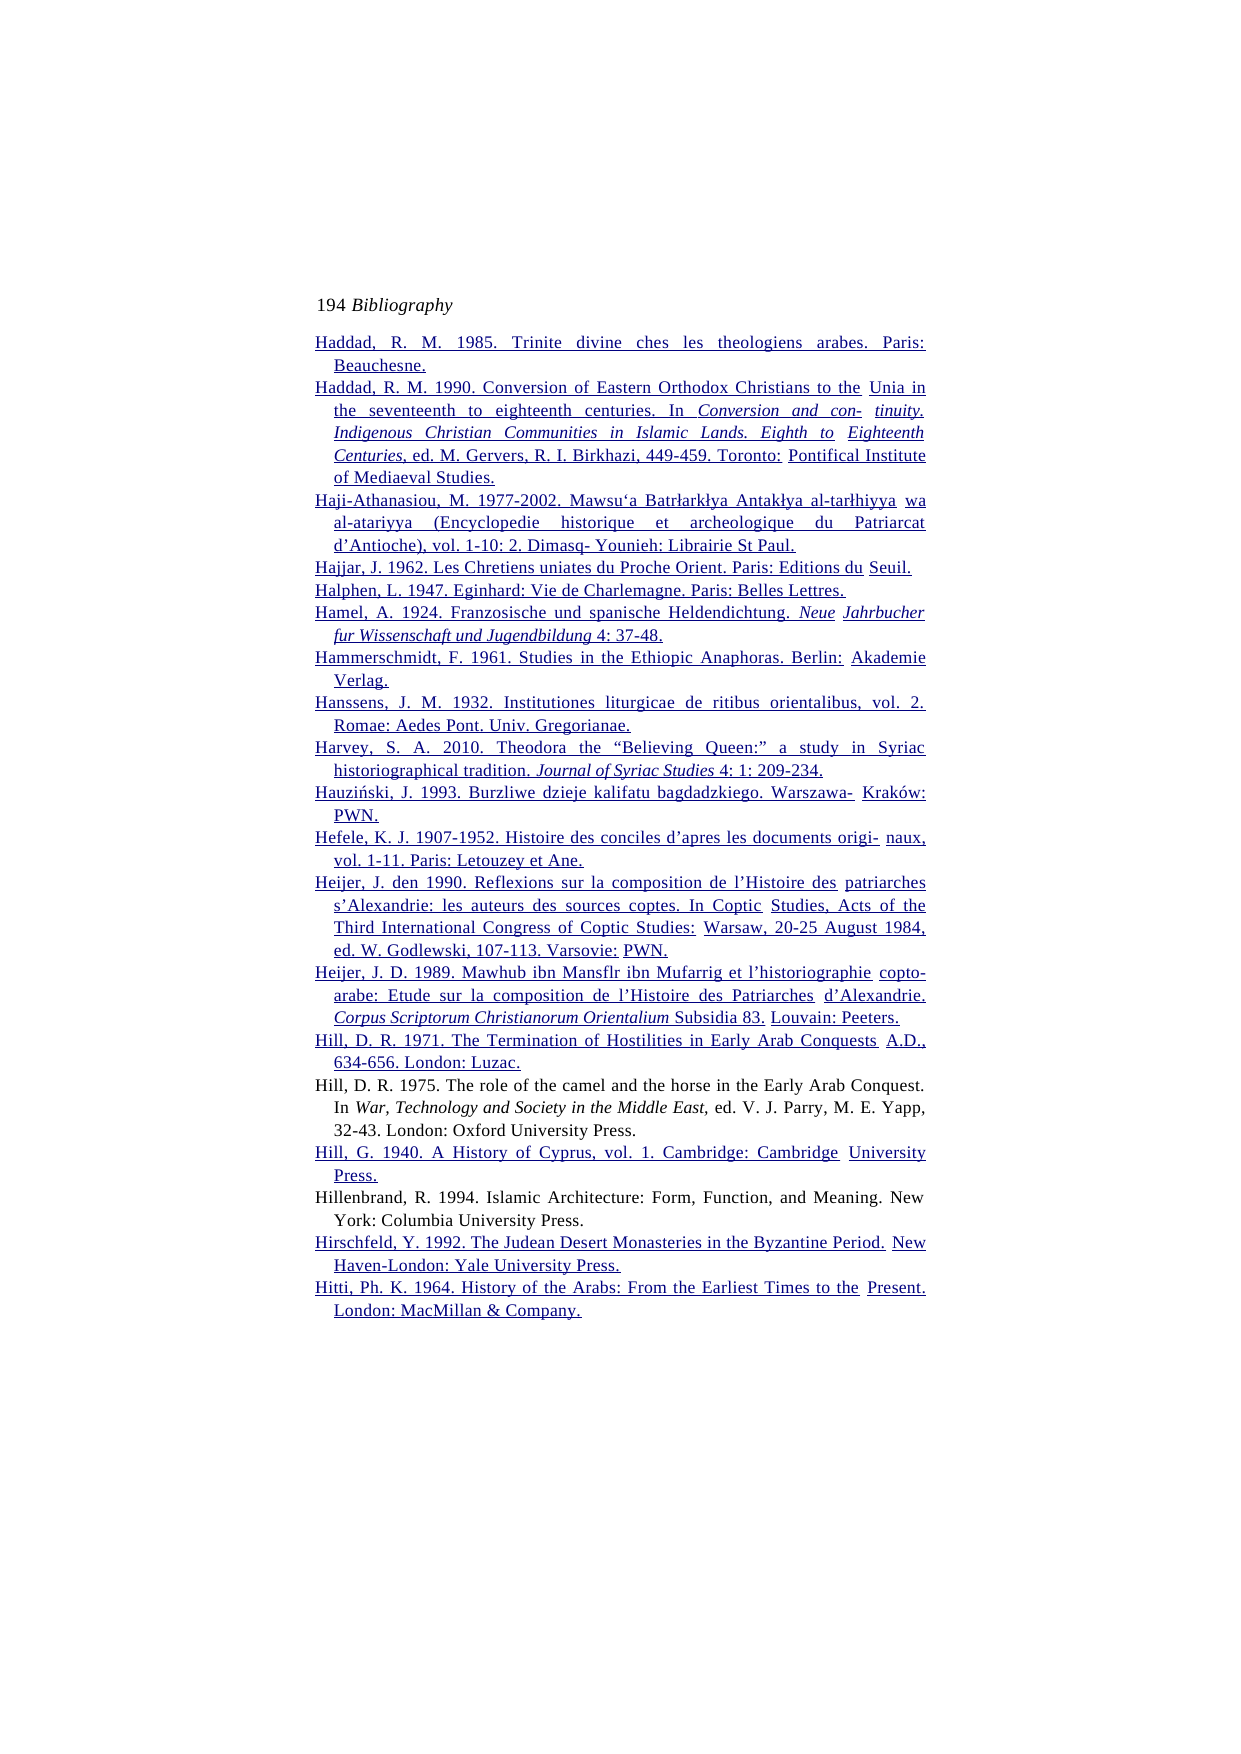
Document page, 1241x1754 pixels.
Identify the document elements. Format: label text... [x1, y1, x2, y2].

text Haji-Athanasiou, M. 1977-2002. Mawsu‘a Batrłarkłya Antakłya al-tarłhiyya wa al-atariyya (Encyclopedie historique et archeologique du Patriarcat d’Antioche), vol. 1-10: 2. Dimasq- Younieh: Librairie St Paul. [315, 488, 926, 556]
text Hill, D. R. 1971. The Termination of Hostilities in Early Arab Conquests A.D., 634-656. London: Luzac. [315, 1028, 926, 1073]
text Hauziński, J. 1993. Burzliwe dzieje kalifatu bagdadzkiego. Warszawa- Kraków: PWN. [315, 781, 926, 826]
text Heijer, J. den 1990. Reflexions sur la composition de l’Histoire des patriarches s’Alexandrie: les auteurs des sources coptes. In Coptic Studies, Acts of the Third International Congress of Coptic Studies: Warsaw, 20-25 August 1984, ed. W. Godlewski, 107-113. Varsovie: PWN. [315, 871, 926, 961]
text 194 Bibliography [316, 296, 481, 315]
text Haddad, R. M. 1985. Trinite divine ches les theologiens arabes. Paris: [315, 331, 926, 350]
text Heijer, J. D. 1989. Mawhub ibn Mansflr ibn Mufarrig et l’historiographie copto-arabe: Etude sur la composition de l’Histoire des Patriarches d’Alexandrie. Corpus Scriptorum Christianorum Orientalium Subsidia 83. Louvain: Peeters. [315, 961, 926, 1028]
text Hillenbrand, R. 1994. Islamic Architecture: Form, Function, and Meaning. New York: Columbia University Press. [315, 1186, 926, 1231]
text Hill, D. R. 1975. The role of the camel and the horse in the Early Arab Conquest. In War, Technology and Society in the Middle East, ed. V. J. Parry, M. E. Yapp, 32-43. London: Oxford University Press. [315, 1073, 926, 1141]
text Harvey, S. A. 2010. Theodora the “Believing Queen:” a study in Syriac [315, 736, 926, 755]
text Hill, G. 1940. A History of Cyprus, vol. 1. Cambridge: Cambridge University Press. [315, 1141, 926, 1186]
text historiographical tradition. Journal of Syriac Studies 4: 1: 209-234. [315, 756, 926, 781]
text Hammerschmidt, F. 1961. Studies in the Ethiopic Anaphoras. Berlin: Akademie Verlag. [315, 646, 926, 691]
text Hirschfeld, Y. 1992. The Judean Desert Monasteries in the Byzantine Period. New Haven-London: Yale University Press. [315, 1231, 926, 1276]
text Hamel, A. 1924. Franzosische und spanische Heldendichtung. Neue Jahrbucher fur Wissenschaft und Jugendbildung 4: 37-48. [315, 601, 926, 646]
text Romae: Aedes Pont. Univ. Gregorianae. [315, 711, 926, 736]
text Beauchesne. [315, 351, 926, 376]
text Hanssens, J. M. 1932. Institutiones liturgicae de ritibus orientalibus, vol. 2. [315, 691, 926, 710]
text Hefele, K. J. 1907-1952. Histoire des conciles d’apres les documents origi- naux, vol. 1-11. Paris: Letouzey et Ane. [315, 826, 926, 871]
text Hajjar, J. 1962. Les Chretiens uniates du Proche Orient. Paris: Editions du Seuil. [315, 556, 926, 578]
text Haddad, R. M. 1990. Conversion of Eastern Orthodox Christians to the Unia in the seventeenth to eighteenth centuries. In Conversion and con- tinuity. Indigenous Christian Communities in Islamic Lands. Eighth to Eighteenth Centuries, ed. M. Gervers, R. I. Birkhazi, 449-459. Toronto: Pontifical Institute of Mediaeval Studies. [315, 376, 926, 488]
text Hitti, Ph. K. 1964. History of the Arabs: From the Earliest Times to the Present. London: MacMillan & Company. [315, 1276, 926, 1321]
text Halphen, L. 1947. Eginhard: Vie de Charlemagne. Paris: Belles Lettres. [315, 578, 928, 601]
